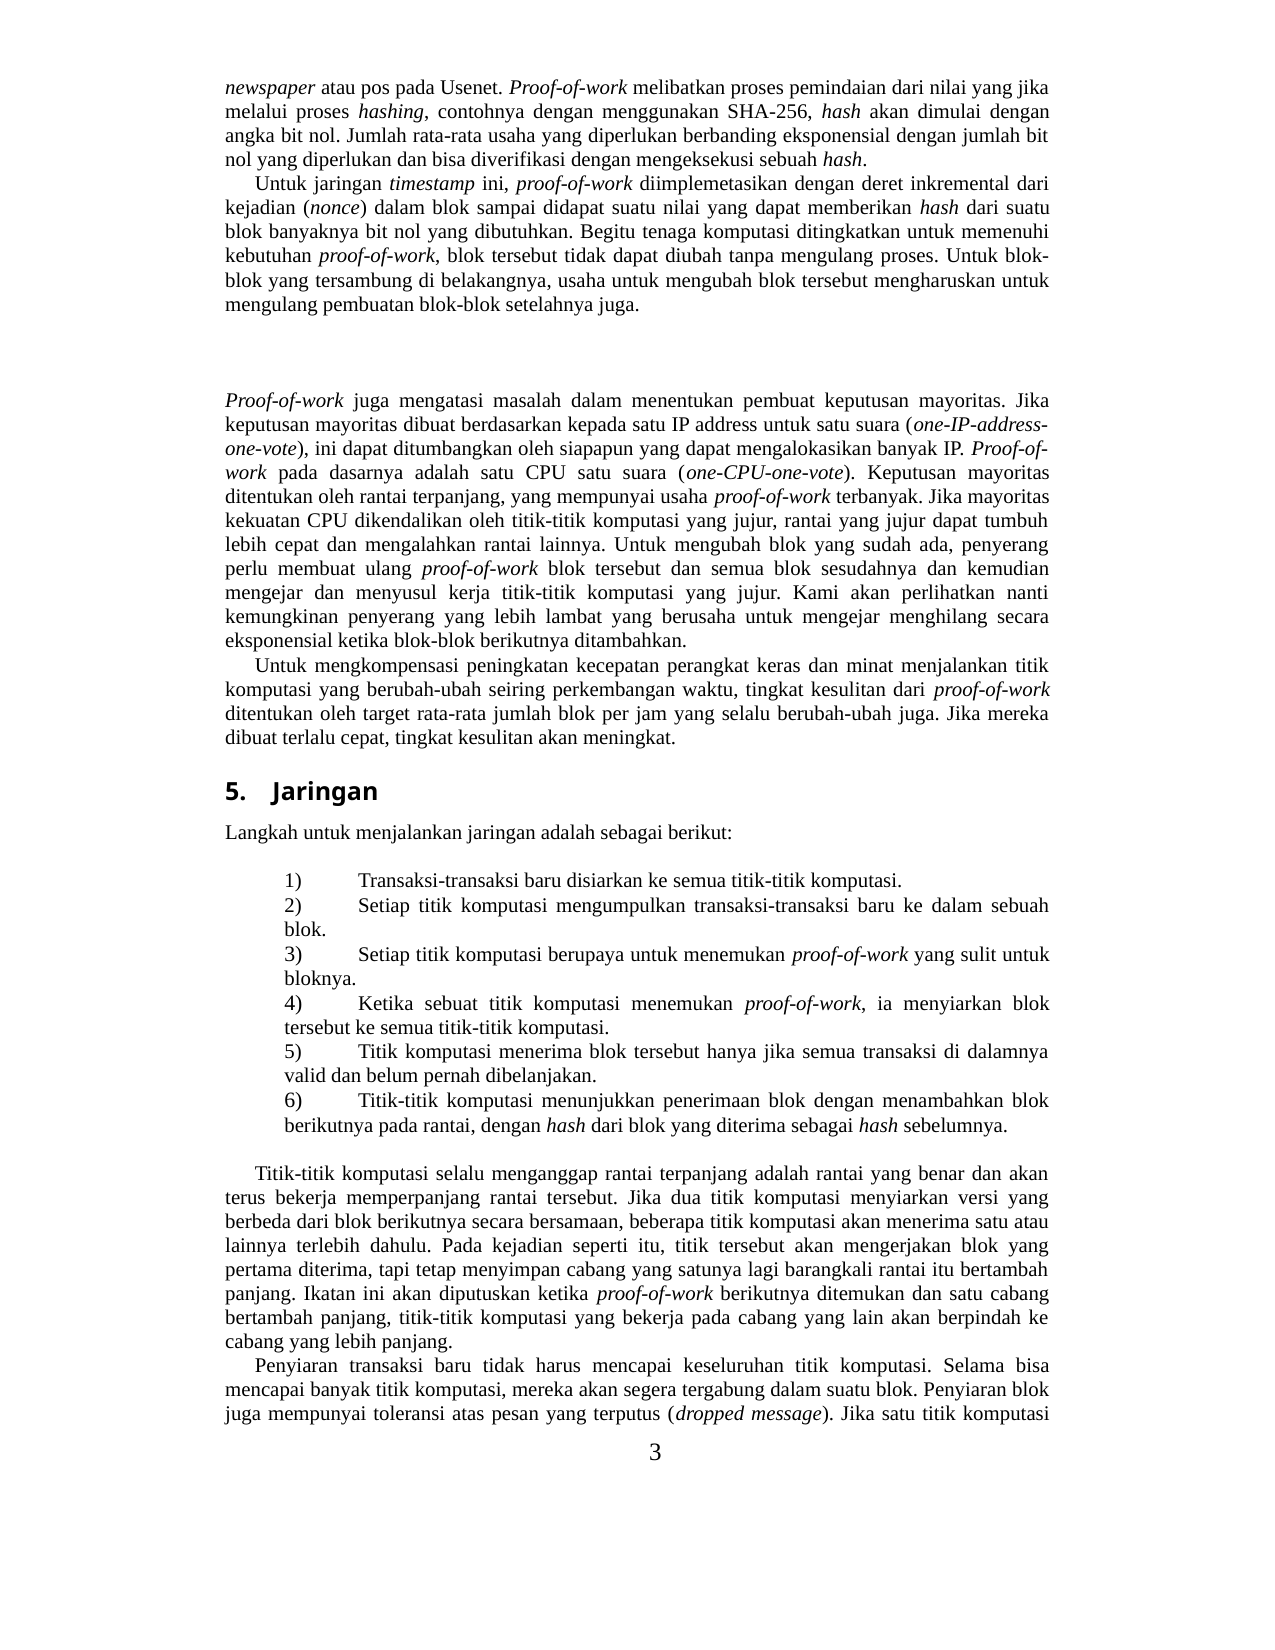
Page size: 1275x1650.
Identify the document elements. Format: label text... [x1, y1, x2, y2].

list Setiap titik komputasi mengumpulkan transaksi-transaksi baru ke dalam sebuah blok. [284, 892, 1050, 941]
list Transaksi-transaksi baru disiarkan ke semua titik-titik komputasi. [284, 868, 1050, 892]
subtitle 5. Jaringan [225, 774, 1050, 808]
list Titik-titik komputasi menunjukkan penerimaan blok dengan menambahkan blok berikutnya pada rantai, dengan hash dari blok yang diterima sebagai hash sebelumnya. [284, 1087, 1050, 1137]
text newspaper atau pos pada Usenet. Proof-of-work melibatkan proses pemindaian dari nilai yang jika melalui proses hashing, contohnya dengan menggunakan SHA-256, hash akan dimulai dengan angka bit nol. Jumlah rata-rata usaha yang diperlukan berbanding eksponensial dengan jumlah bit nol yang diperlukan dan bisa diverifikasi dengan mengeksekusi sebuah hash. [225, 75, 1050, 171]
text Untuk jaringan timestamp ini, proof-of-work diimplemetasikan dengan deret inkremental dari kejadian (nonce) dalam blok sampai didapat suatu nilai yang dapat memberikan hash dari suatu blok banyaknya bit nol yang dibutuhkan. Begitu tenaga komputasi ditingkatkan untuk memenuhi kebutuhan proof-of-work, blok tersebut tidak dapat diubah tanpa mengulang proses. Untuk blok-blok yang tersambung di belakangnya, usaha untuk mengubah blok tersebut mengharuskan untuk mengulang pembuatan blok-blok setelahnya juga. [225, 171, 1050, 316]
text Titik-titik komputasi selalu menganggap rantai terpanjang adalah rantai yang benar dan akan terus bekerja memperpanjang rantai tersebut. Jika dua titik komputasi menyiarkan versi yang berbeda dari blok berikutnya secara bersamaan, beberapa titik komputasi akan menerima satu atau lainnya terlebih dahulu. Pada kejadian seperti itu, titik tersebut akan mengerjakan blok yang pertama diterima, tapi tetap menyimpan cabang yang satunya lagi barangkali rantai itu bertambah panjang. Ikatan ini akan diputuskan ketika proof-of-work berikutnya ditemukan dan satu cabang bertambah panjang, titik-titik komputasi yang bekerja pada cabang yang lain akan berpindah ke cabang yang lebih panjang. [225, 1161, 1050, 1353]
text Untuk mengkompensasi peningkatan kecepatan perangkat keras dan minat menjalankan titik komputasi yang berubah-ubah seiring perkembangan waktu, tingkat kesulitan dari proof-of-work ditentukan oleh target rata-rata jumlah blok per jam yang selalu berubah-ubah juga. Jika mereka dibuat terlalu cepat, tingkat kesulitan akan meningkat. [225, 652, 1050, 749]
text Langkah untuk menjalankan jaringan adalah sebagai berikut: [225, 820, 1050, 844]
list Titik komputasi menerima blok tersebut hanya jika semua transaksi di dalamnya valid dan belum pernah dibelanjakan. [284, 1039, 1050, 1087]
list Ketika sebuat titik komputasi menemukan proof-of-work, ia menyiarkan blok tersebut ke semua titik-titik komputasi. [284, 990, 1050, 1039]
list Setiap titik komputasi berupaya untuk menemukan proof-of-work yang sulit untuk bloknya. [284, 941, 1050, 990]
text Penyiaran transaksi baru tidak harus mencapai keseluruhan titik komputasi. Selama bisa mencapai banyak titik komputasi, mereka akan segera tergabung dalam suatu blok. Penyiaran blok juga mempunyai toleransi atas pesan yang terputus (dropped message). Jika satu titik komputasi [225, 1353, 1050, 1425]
text Proof-of-work juga mengatasi masalah dalam menentukan pembuat keputusan mayoritas. Jika keputusan mayoritas dibuat berdasarkan kepada satu IP address untuk satu suara (one-IP-address-one-vote), ini dapat ditumbangkan oleh siapapun yang dapat mengalokasikan banyak IP. Proof-of-work pada dasarnya adalah satu CPU satu suara (one-CPU-one-vote). Keputusan mayoritas ditentukan oleh rantai terpanjang, yang mempunyai usaha proof-of-work terbanyak. Jika mayoritas kekuatan CPU dikendalikan oleh titik-titik komputasi yang jujur, rantai yang jujur dapat tumbuh lebih cepat dan mengalahkan rantai lainnya. Untuk mengubah blok yang sudah ada, penyerang perlu membuat ulang proof-of-work blok tersebut dan semua blok sesudahnya dan kemudian mengejar dan menyusul kerja titik-titik komputasi yang jujur. Kami akan perlihatkan nanti kemungkinan penyerang yang lebih lambat yang berusaha untuk mengejar menghilang secara eksponensial ketika blok-blok berikutnya ditambahkan. [225, 388, 1050, 652]
